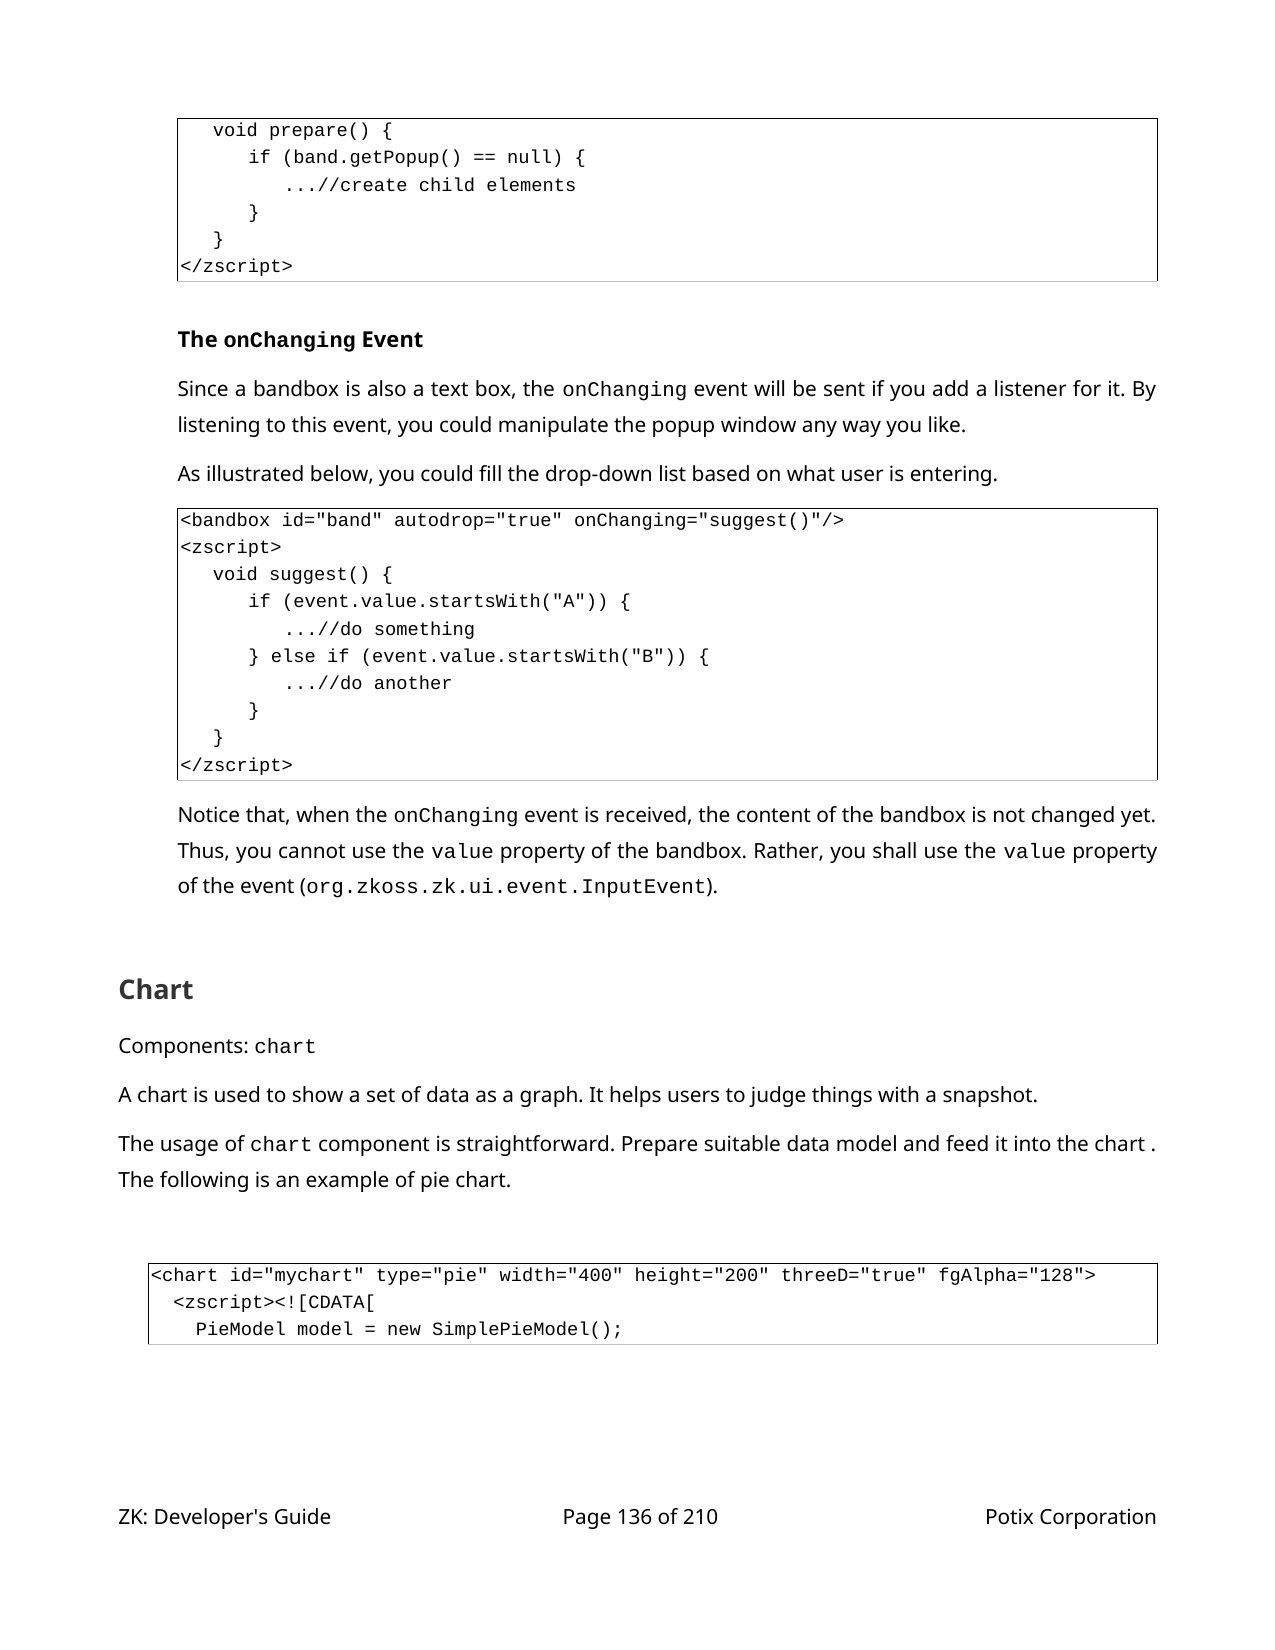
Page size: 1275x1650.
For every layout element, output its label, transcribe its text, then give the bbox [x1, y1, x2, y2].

text void prepare() { [178, 119, 1157, 142]
text } [178, 725, 1157, 749]
text ...//do something [178, 617, 1157, 641]
text ...//do another [178, 671, 1157, 695]
subtitle The onChanging Event [177, 324, 1157, 354]
text Components: chart [118, 1031, 1157, 1060]
text A chart is used to show a set of data as a graph. It helps users to judge things with a snapshot. [118, 1080, 1157, 1109]
text } [178, 698, 1157, 722]
text As illustrated below, you could fill the drop-down list based on what user is entering. [177, 459, 1157, 487]
text void suggest() { [178, 562, 1157, 586]
text if (event.value.startsWith("A")) { [178, 589, 1157, 614]
text } [178, 227, 1157, 251]
text <zscript><![CDATA[ [149, 1290, 1157, 1314]
text } [178, 200, 1157, 224]
text if (band.getPopup() == null) { [178, 145, 1157, 169]
text } else if (event.value.startsWith("B")) { [178, 644, 1157, 668]
text <chart id="mychart" type="pie" width="400" height="200" threeD="true" fgAlpha="128"> [149, 1264, 1157, 1287]
text Since a bandbox is also a text box, the onChanging event will be sent if you add a listener for it. By listening to this event, you could manipulate the popup window any way you like. [177, 374, 1157, 438]
text </zscript> [178, 752, 1157, 780]
text </zscript> [178, 254, 1157, 281]
text <zscript> [178, 535, 1157, 559]
text The usage of chart component is straightforward. Prepare suitable data model and feed it into the chart . The following is an example of pie chart. [118, 1129, 1157, 1193]
text ...//create child elements [178, 172, 1157, 197]
text PieModel model = new SimplePieModel(); [149, 1317, 1157, 1344]
subtitle Chart [118, 971, 1157, 1008]
text Notice that, when the onChanging event is received, the content of the bandbox is not changed yet. Thus, you cannot use the value property of the bandbox. Rather, you shall use the value property of the event (org.zkoss.zk.ui.event.InputEvent). [177, 800, 1157, 900]
text <bandbox id="band" autodrop="true" onChanging="suggest()"/> [178, 509, 1157, 532]
